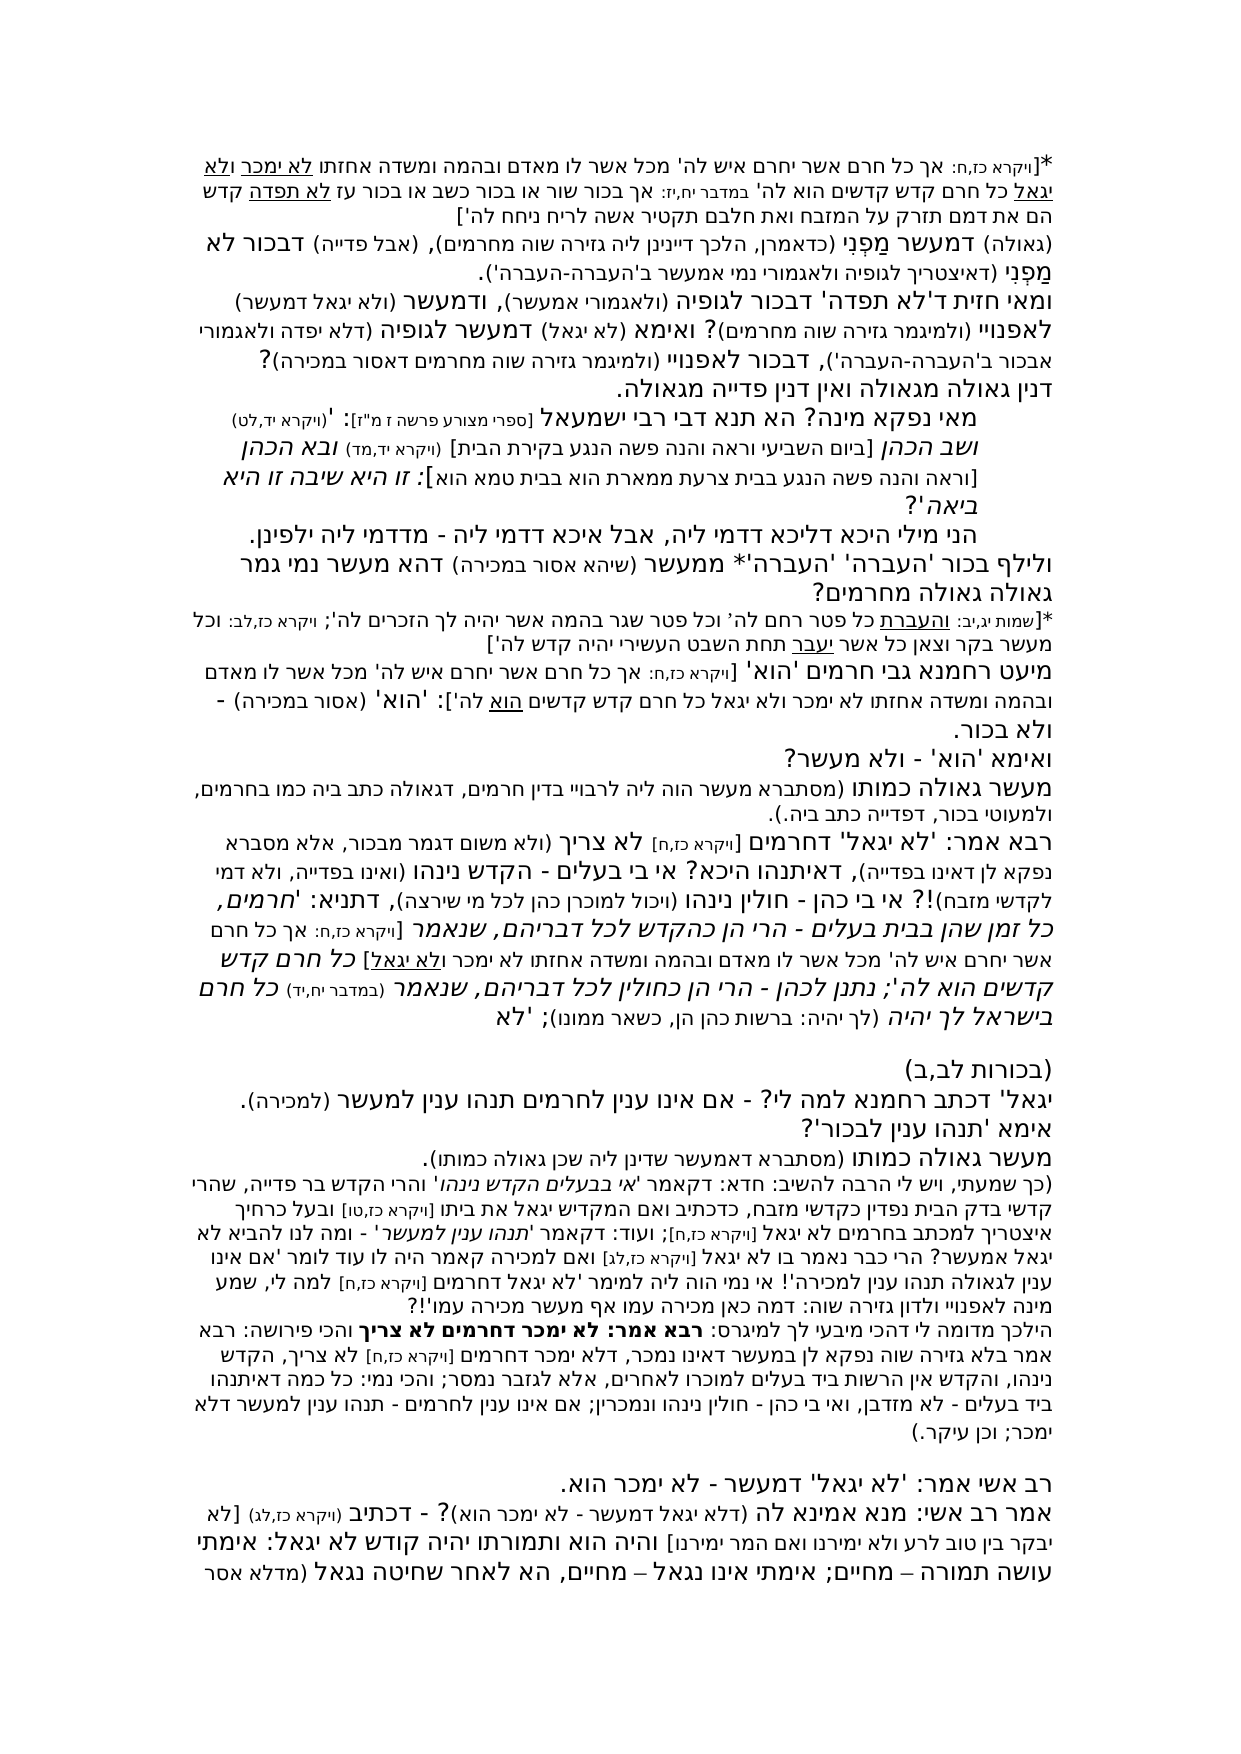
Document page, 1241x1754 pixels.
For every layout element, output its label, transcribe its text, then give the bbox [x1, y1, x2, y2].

text (בכורות לב,ב) [187, 1056, 1053, 1085]
text רבא אמר: 'לא יגאל' דחרמים [ויקרא כז,ח] לא צריך (ולא משום דגמר מבכור, אלא מסברא נפקא לן דאינו בפדייה), דאיתנהו היכא? אי בי בעלים - הקדש נינהו (ואינו בפדייה, ולא דמי לקדשי מזבח)!? אי בי כהן - חולין נינהו (ויכול למוכרן כהן לכל מי שירצה), דתניא: 'חרמים, כל זמן שהן בבית בעלים - הרי הן כהקדש לכל דבריהם, שנאמר [ויקרא כז,ח: אך כל חרם אשר יחרם איש לה' מכל אשר לו מאדם ובהמה ומשדה אחזתו לא ימכר ולא יגאל] כל חרם קדש קדשים הוא לה'; נתנן לכהן - הרי הן כחולין לכל דבריהם, שנאמר (במדבר יח,יד) כל חרם בישראל לך יהיה (לך יהיה: ברשות כהן הן, כשאר ממונו); 'לא [187, 827, 1053, 1032]
text *[שמות יג,יב: והעברת כל פטר רחם לה’ וכל פטר שגר בהמה אשר יהיה לך הזכרים לה'; ויקרא כז,לב: וכל מעשר בקר וצאן כל אשר יעבר תחת השבט העשירי יהיה קדש לה'] [187, 608, 1053, 656]
text ואימא 'הוא' - ולא מעשר? [187, 744, 1053, 773]
text אימא 'תנהו ענין לבכור'? [187, 1114, 1053, 1143]
text *[ויקרא כז,ח: אך כל חרם אשר יחרם איש לה' מכל אשר לו מאדם ובהמה ומשדה אחזתו לא ימכר ולא יגאל כל חרם קדש קדשים הוא לה' במדבר יח,יז: אך בכור שור או בכור כשב או בכור עז לא תפדה קדש הם את דמם תזרק על המזבח ואת חלבם תקטיר אשה לריח ניחח לה'] [187, 150, 1053, 228]
text מאי נפקא מינה? הא תנא דבי רבי ישמעאל [ספרי מצורע פרשה ז מ"ז]: '(ויקרא יד,לט) ושב הכהן [ביום השביעי וראה והנה פשה הנגע בקירת הבית] (ויקרא יד,מד) ובא הכהן [וראה והנה פשה הנגע בבית צרעת ממארת הוא בבית טמא הוא]: זו היא שיבה זו היא ביאה'? [187, 403, 978, 520]
text הני מילי היכא דליכא דדמי ליה, אבל איכא דדמי ליה - מדדמי ליה ילפינן. [187, 520, 978, 549]
text יגאל' דכתב רחמנא למה לי? - אם אינו ענין לחרמים תנהו ענין למעשר (למכירה). [187, 1085, 1053, 1114]
text רב אשי אמר: 'לא יגאל' דמעשר - לא ימכר הוא. [187, 1469, 1053, 1498]
text ומאי חזית ד'לא תפדה' דבכור לגופיה (ולאגמורי אמעשר), ודמעשר (ולא יגאל דמעשר) לאפנויי (ולמיגמר גזירה שוה מחרמים)? ואימא (לא יגאל) דמעשר לגופיה (דלא יפדה ולאגמורי אבכור ב'העברה-העברה'), דבכור לאפנויי (ולמיגמר גזירה שוה מחרמים דאסור במכירה)? [187, 286, 1053, 374]
text אמר רב אשי: מנא אמינא לה (דלא יגאל דמעשר - לא ימכר הוא)? - דכתיב (ויקרא כז,לג) [לא יבקר בין טוב לרע ולא ימירנו ואם המר ימירנו] והיה הוא ותמורתו יהיה קודש לא יגאל: אימתי עושה תמורה – מחיים; אימתי אינו נגאל – מחיים, הא לאחר שחיטה נגאל (מדלא אסר [187, 1498, 1053, 1586]
text מעשר גאולה כמותו (מסתברא מעשר הוה ליה לרבויי בדין חרמים, דגאולה כתב ביה כמו בחרמים, ולמעוטי בכור, דפדייה כתב ביה.). [187, 773, 1053, 827]
text (גאולה) דמעשר מַפְנִי (כדאמרן, הלכך דיינינן ליה גזירה שוה מחרמים), (אבל פדייה) דבכור לא מַפְנִי (דאיצטריך לגופיה ולאגמורי נמי אמעשר ב'העברה-העברה'). [187, 228, 1053, 286]
text ולילף בכור 'העברה' 'העברה'* ממעשר (שיהא אסור במכירה) דהא מעשר נמי גמר גאולה גאולה מחרמים? [187, 549, 1053, 608]
text (כך שמעתי, ויש לי הרבה להשיב: חדא: דקאמר 'אי בבעלים הקדש נינהו' והרי הקדש בר פדייה, שהרי קדשי בדק הבית נפדין כקדשי מזבח, כדכתיב ואם המקדיש יגאל את ביתו [ויקרא כז,טו] ובעל כרחיך איצטריך למכתב בחרמים לא יגאל [ויקרא כז,ח]; ועוד: דקאמר 'תנהו ענין למעשר' - ומה לנו להביא לא יגאל אמעשר? הרי כבר נאמר בו לא יגאל [ויקרא כז,לג] ואם למכירה קאמר היה לו עוד לומר 'אם אינו ענין לגאולה תנהו ענין למכירה'! אי נמי הוה ליה למימר 'לא יגאל דחרמים [ויקרא כז,ח] למה לי, שמע מינה לאפנויי ולדון גזירה שוה: דמה כאן מכירה עמו אף מעשר מכירה עמו'!? [187, 1172, 1053, 1318]
text מעשר גאולה כמותו (מסתברא דאמעשר שדינן ליה שכן גאולה כמותו). [187, 1143, 1053, 1172]
text מיעט רחמנא גבי חרמים 'הוא' [ויקרא כז,ח: אך כל חרם אשר יחרם איש לה' מכל אשר לו מאדם ובהמה ומשדה אחזתו לא ימכר ולא יגאל כל חרם קדש קדשים הוא לה']: 'הוא' (אסור במכירה) - ולא בכור. [187, 656, 1053, 744]
text הילכך מדומה לי דהכי מיבעי לך למיגרס: רבא אמר: לא ימכר דחרמים לא צריך והכי פירושה: רבא אמר בלא גזירה שוה נפקא לן במעשר דאינו נמכר, דלא ימכר דחרמים [ויקרא כז,ח] לא צריך, הקדש נינהו, והקדש אין הרשות ביד בעלים למוכרו לאחרים, אלא לגזבר נמסר; והכי נמי: כל כמה דאיתנהו ביד בעלים - לא מזדבן, ואי בי כהן - חולין נינהו ונמכרין; אם אינו ענין לחרמים - תנהו ענין למעשר דלא ימכר; וכן עיקר.) [187, 1318, 1053, 1445]
text דנין גאולה מגאולה ואין דנין פדייה מגאולה. [187, 374, 1053, 403]
